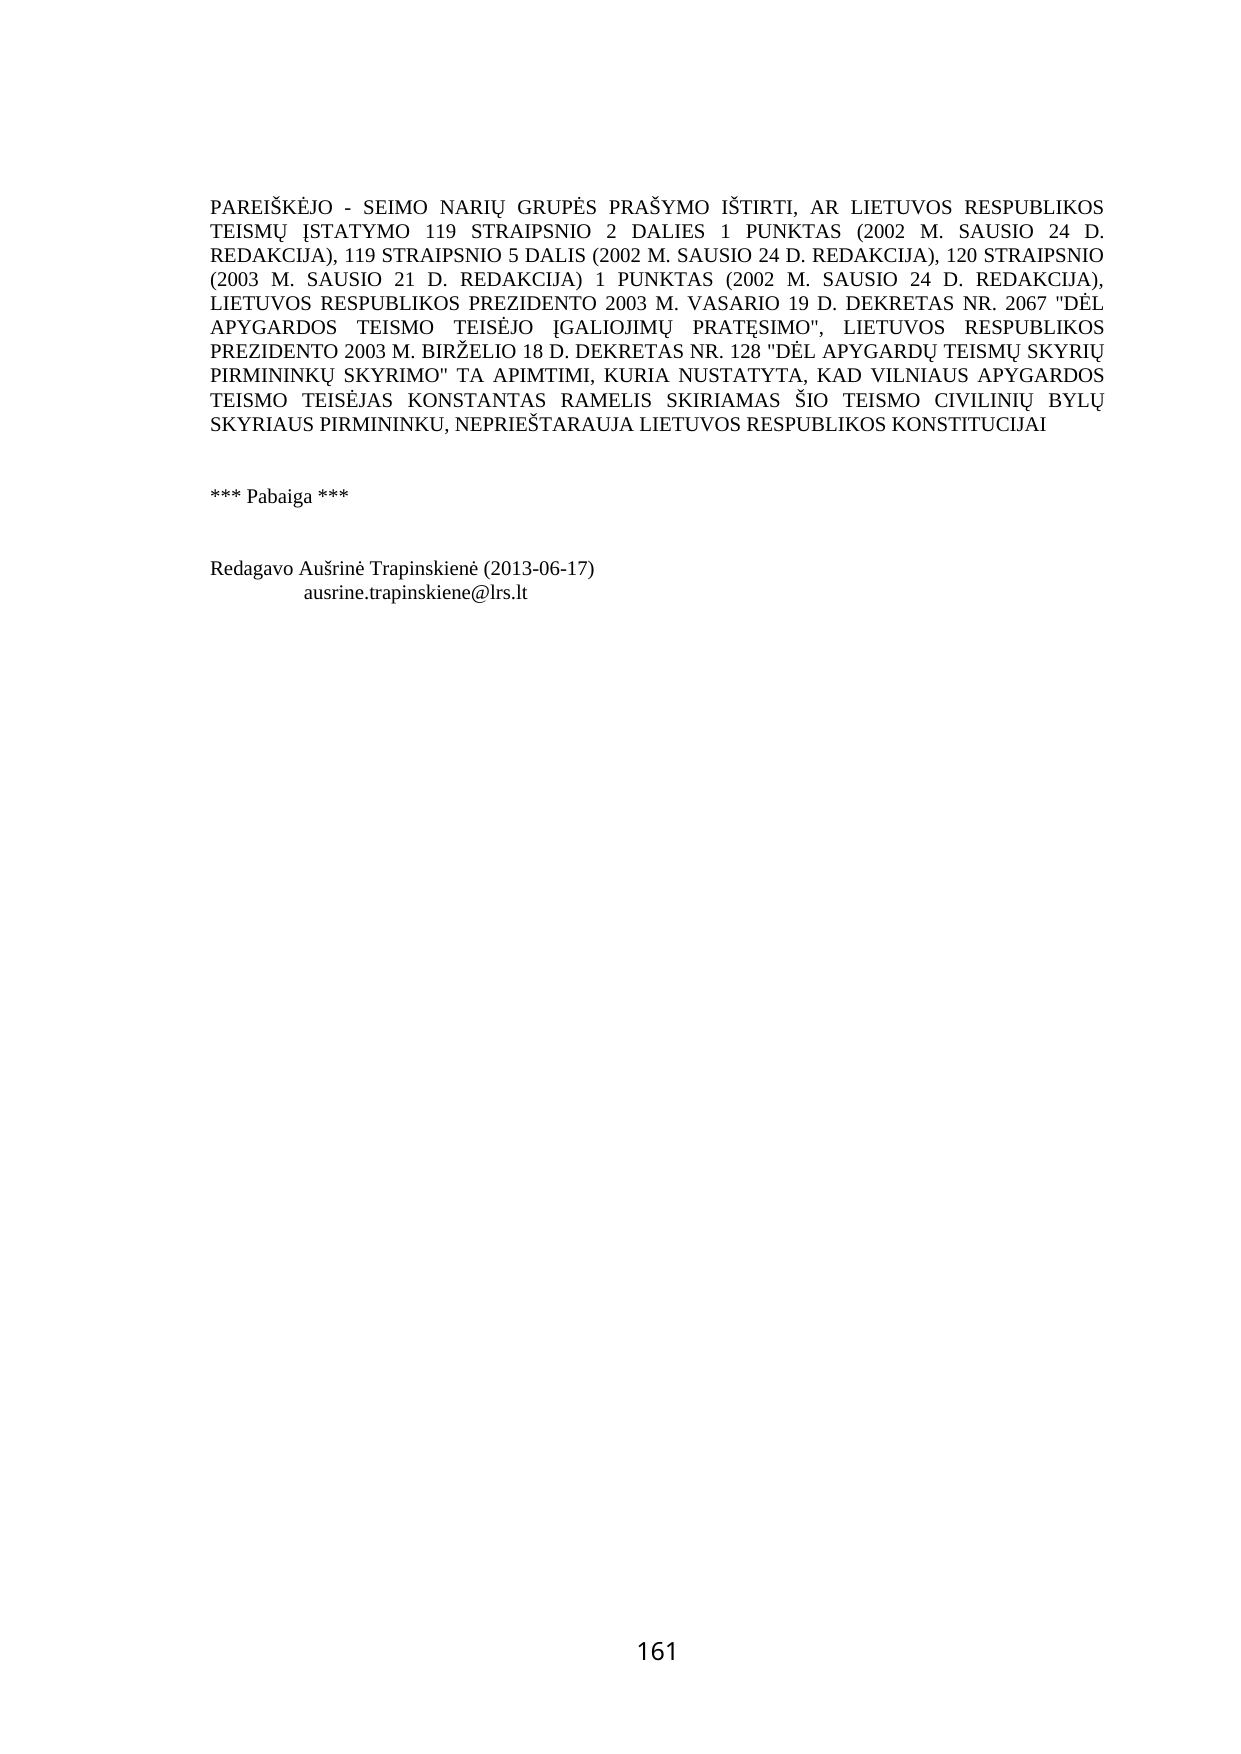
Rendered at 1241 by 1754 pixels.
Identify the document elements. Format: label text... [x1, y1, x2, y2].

text *** Pabaiga *** [210, 484, 1106, 508]
text ausrine.trapinskiene@lrs.lt [210, 580, 1106, 604]
text PAREIŠKĖJO - SEIMO NARIŲ GRUPĖS PRAŠYMO IŠTIRTI, AR LIETUVOS RESPUBLIKOS TEISMŲ ĮSTATYMO 119 STRAIPSNIO 2 DALIES 1 PUNKTAS (2002 M. SAUSIO 24 D. REDAKCIJA), 119 STRAIPSNIO 5 DALIS (2002 M. SAUSIO 24 D. REDAKCIJA), 120 STRAIPSNIO (2003 M. SAUSIO 21 D. REDAKCIJA) 1 PUNKTAS (2002 M. SAUSIO 24 D. REDAKCIJA), LIETUVOS RESPUBLIKOS PREZIDENTO 2003 M. VASARIO 19 D. DEKRETAS NR. 2067 "DĖL APYGARDOS TEISMO TEISĖJO ĮGALIOJIMŲ PRATĘSIMO", LIETUVOS RESPUBLIKOS PREZIDENTO 2003 M. BIRŽELIO 18 D. DEKRETAS NR. 128 "DĖL APYGARDŲ TEISMŲ SKYRIŲ PIRMININKŲ SKYRIMO" TA APIMTIMI, KURIA NUSTATYTA, KAD VILNIAUS APYGARDOS TEISMO TEISĖJAS KONSTANTAS RAMELIS SKIRIAMAS ŠIO TEISMO CIVILINIŲ BYLŲ SKYRIAUS PIRMININKU, NEPRIEŠTARAUJA LIETUVOS RESPUBLIKOS KONSTITUCIJAI [210, 195, 1106, 436]
text Redagavo Aušrinė Trapinskienė (2013-06-17) [210, 556, 1106, 580]
